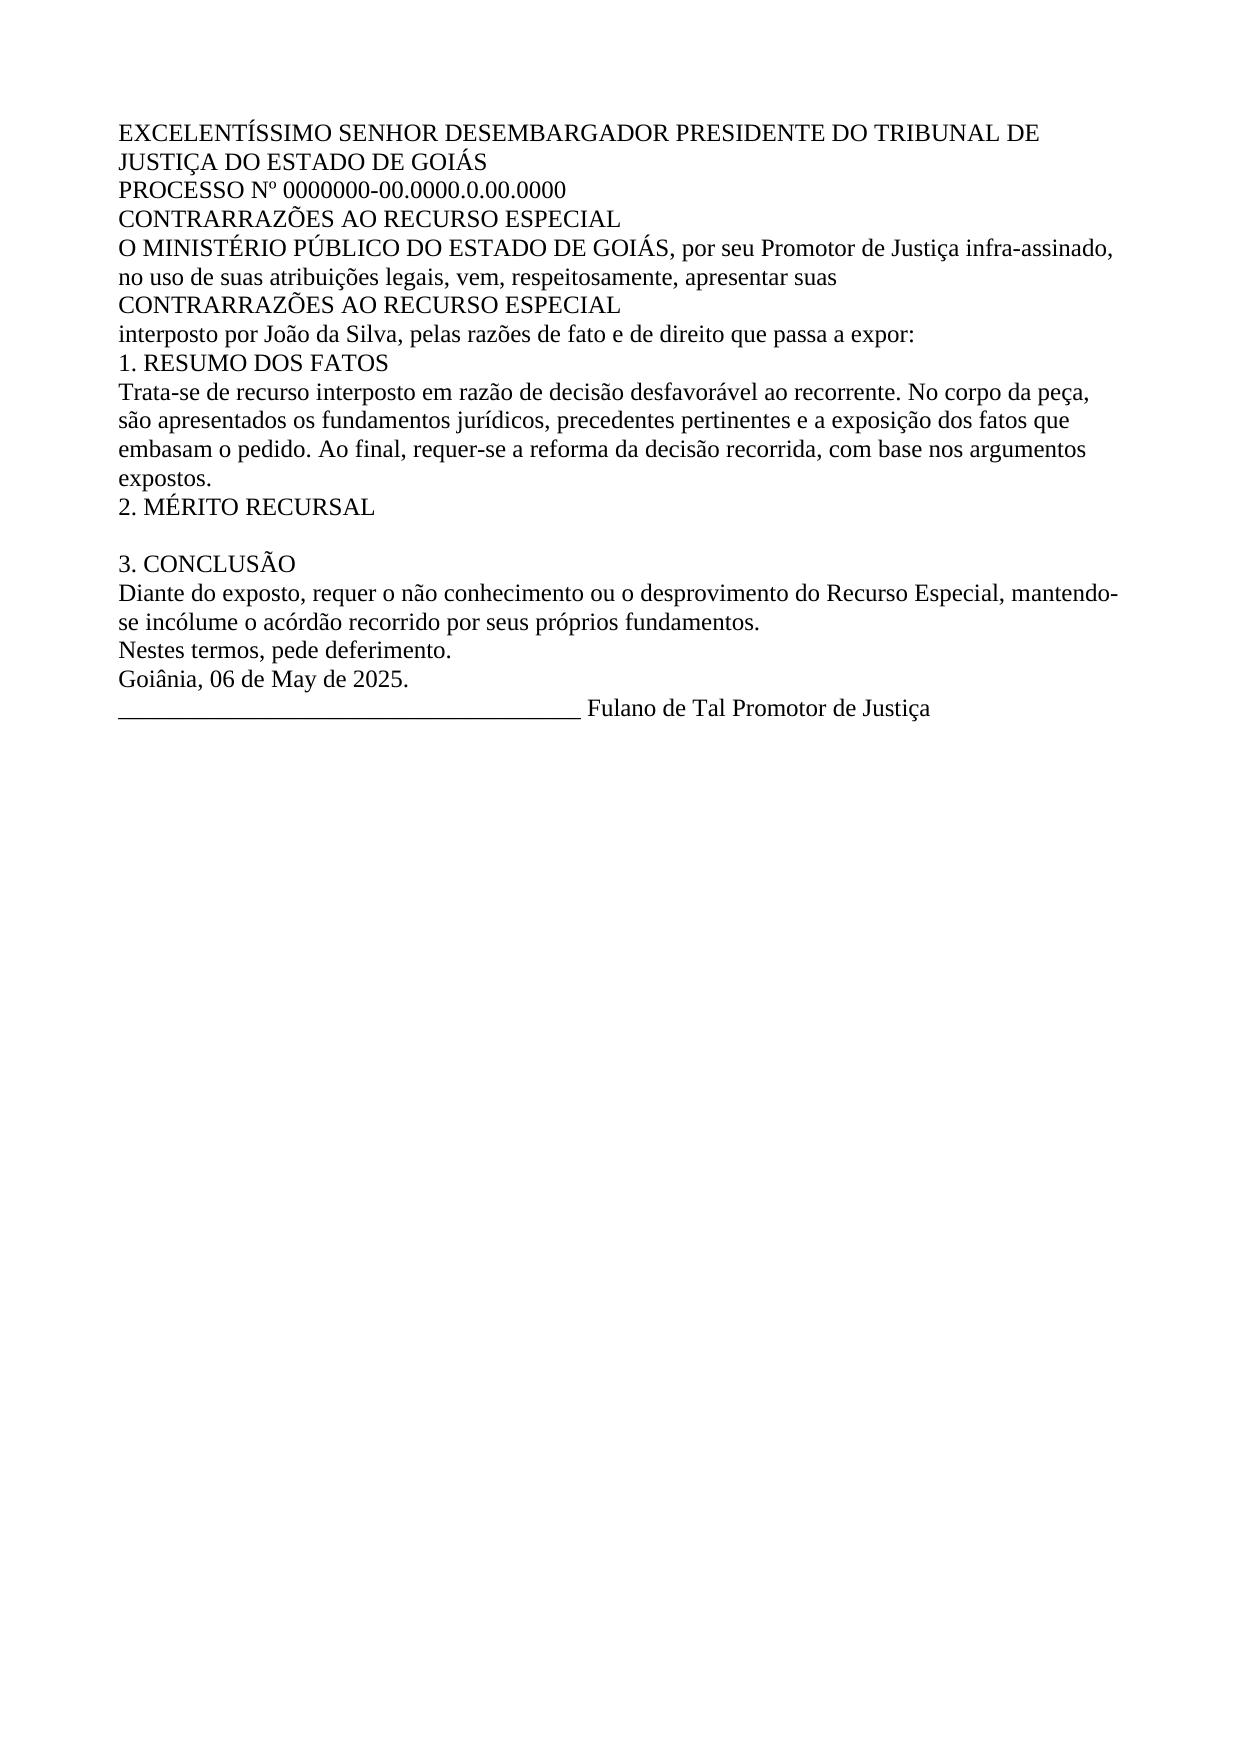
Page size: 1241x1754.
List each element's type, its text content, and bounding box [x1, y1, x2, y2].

text CONTRARRAZÕES AO RECURSO ESPECIAL [118, 204, 1122, 233]
text PROCESSO Nº 0000000-00.0000.0.00.0000 [118, 176, 1122, 204]
text CONTRARRAZÕES AO RECURSO ESPECIAL [118, 291, 1122, 319]
text Diante do exposto, requer o não conhecimento ou o desprovimento do Recurso Especial, mantendo-se incólume o acórdão recorrido por seus próprios fundamentos. [118, 578, 1122, 636]
text EXCELENTÍSSIMO SENHOR DESEMBARGADOR PRESIDENTE DO TRIBUNAL DE JUSTIÇA DO ESTADO DE GOIÁS [118, 118, 1122, 176]
text Nestes termos, pede deferimento. [118, 636, 1122, 664]
text _____________________________________ Fulano de Tal Promotor de Justiça [118, 693, 1122, 722]
text 1. RESUMO DOS FATOS [118, 348, 1122, 377]
text interposto por João da Silva, pelas razões de fato e de direito que passa a expor: [118, 319, 1122, 348]
text Goiânia, 06 de May de 2025. [118, 664, 1122, 693]
text Trata-se de recurso interposto em razão de decisão desfavorável ao recorrente. No corpo da peça, são apresentados os fundamentos jurídicos, precedentes pertinentes e a exposição dos fatos que embasam o pedido. Ao final, requer-se a reforma da decisão recorrida, com base nos argumentos expostos. [118, 377, 1122, 492]
text 2. MÉRITO RECURSAL [118, 492, 1122, 521]
text O MINISTÉRIO PÚBLICO DO ESTADO DE GOIÁS, por seu Promotor de Justiça infra-assinado, no uso de suas atribuições legais, vem, respeitosamente, apresentar suas [118, 233, 1122, 291]
text 3. CONCLUSÃO [118, 549, 1122, 578]
